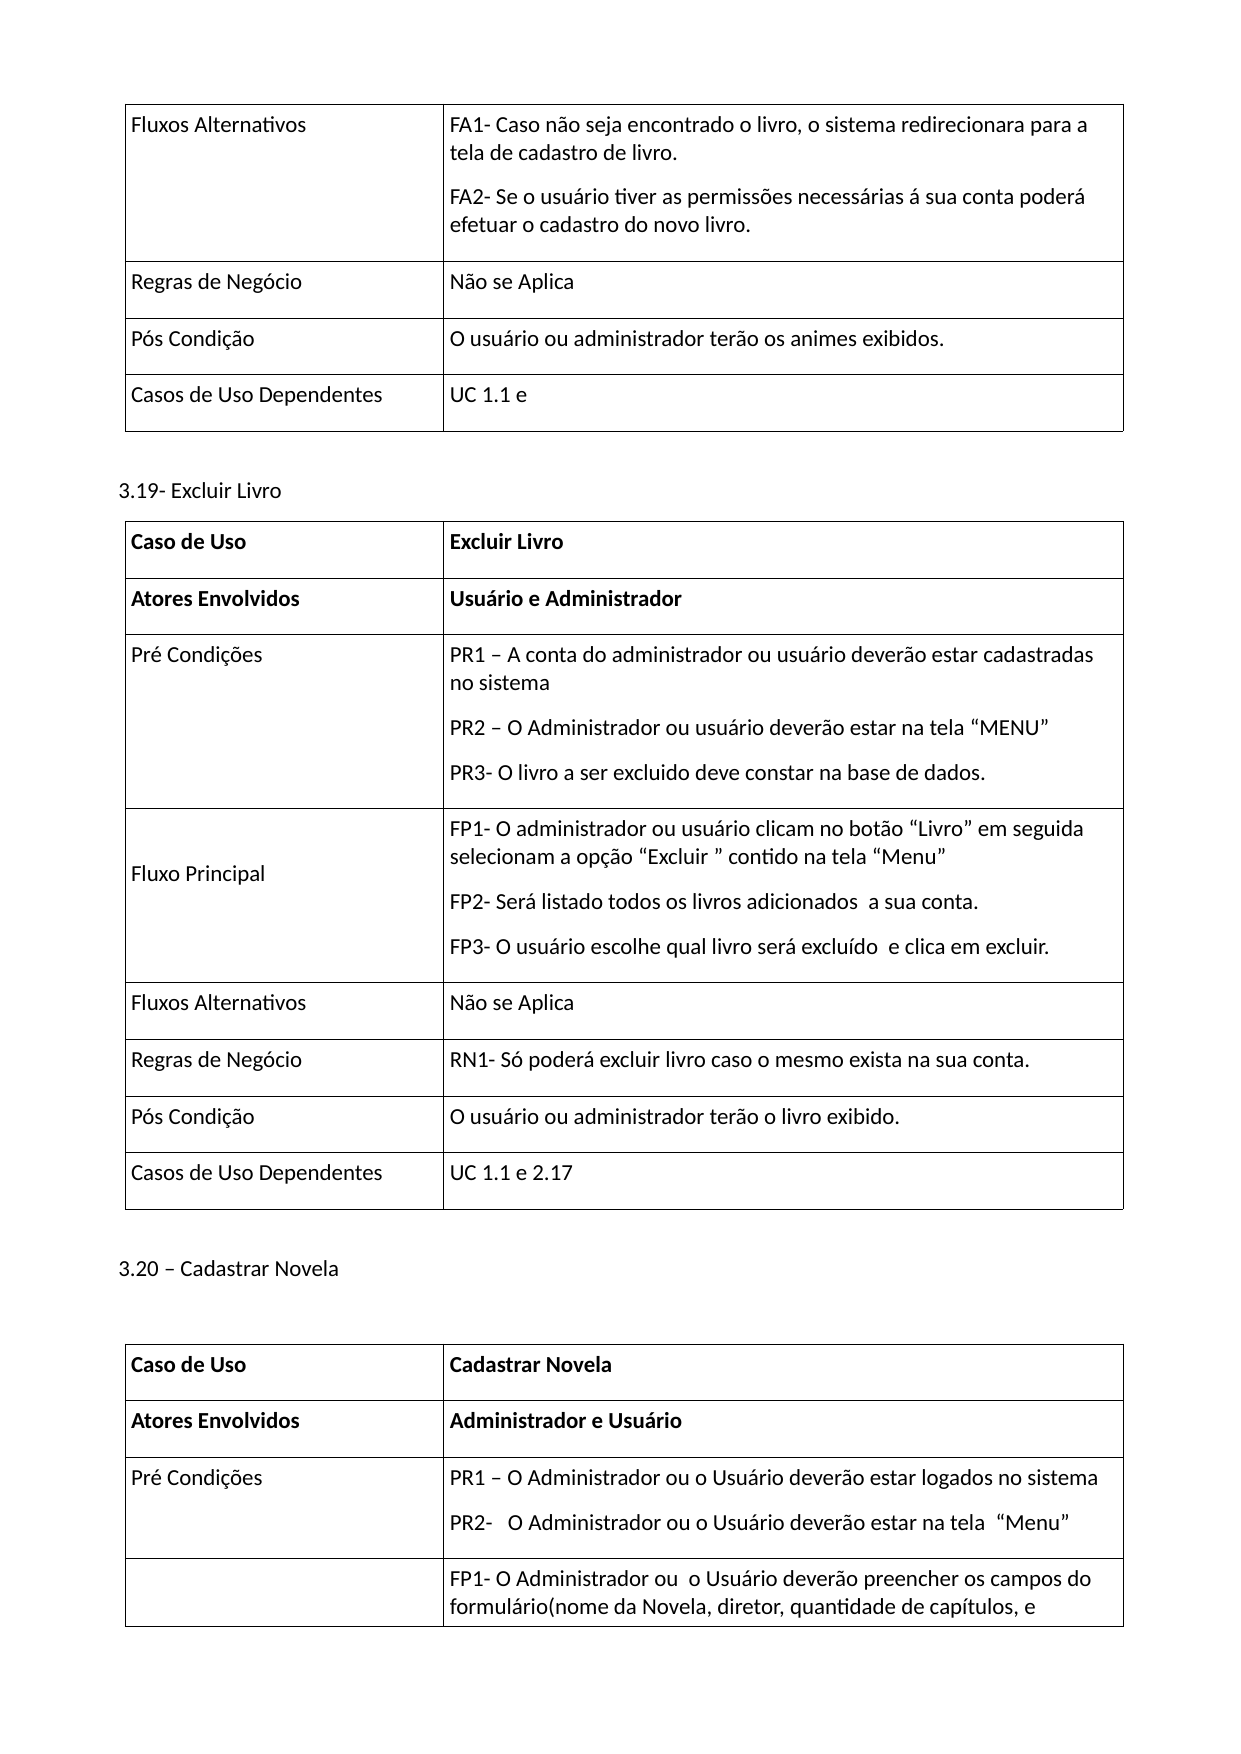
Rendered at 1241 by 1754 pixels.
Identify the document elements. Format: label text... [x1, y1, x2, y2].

table_cell O usuário ou administrador terão o livro exibido. [444, 1097, 1123, 1152]
text 3.19- Excluir Livro [118, 476, 1122, 504]
table_cell Pós Condição [126, 1097, 443, 1152]
table_cell Pós Condição [126, 319, 443, 374]
table_cell Fluxo Principal [126, 809, 443, 982]
table_header Cadastrar Novela [444, 1345, 1123, 1400]
table_cell Casos de Uso Dependentes [126, 375, 443, 431]
table_cell RN1- Só poderá excluir livro caso o mesmo exista na sua conta. [444, 1040, 1123, 1096]
table_cell Pré Condições [126, 635, 443, 808]
table_cell Não se Aplica [444, 262, 1123, 317]
table_cell Fluxos Alternativos [126, 983, 443, 1039]
table_header Caso de Uso [126, 522, 443, 577]
table_cell Fluxos Alternativos [126, 105, 443, 261]
table_cell UC 1.1 e 2.17 [444, 1153, 1123, 1209]
table_cell Regras de Negócio [126, 262, 443, 317]
table_cell Atores Envolvidos [126, 1401, 443, 1457]
table_cell O usuário ou administrador terão os animes exibidos. [444, 319, 1123, 374]
table_cell Regras de Negócio [126, 1040, 443, 1096]
table_cell FP1- O administrador ou usuário clicam no botão “Livro” em seguida selecionam a opção “Excluir ” contido na tela “Menu” FP2- Será listado todos os livros adicionados a sua conta. FP3- O usuário escolhe qual livro será excluído e clica em excluir. [444, 809, 1123, 982]
table_cell FA1- Caso não seja encontrado o livro, o sistema redirecionara para a tela de cadastro de livro. FA2- Se o usuário tiver as permissões necessárias á sua conta poderá efetuar o cadastro do novo livro. [444, 105, 1123, 261]
subtitle 3.20 – Cadastrar Novela [118, 1254, 1122, 1282]
table_cell Pré Condições [126, 1458, 443, 1558]
table_cell Atores Envolvidos [126, 579, 443, 634]
table_header Caso de Uso [126, 1345, 443, 1400]
table_cell PR1 – O Administrador ou o Usuário deverão estar logados no sistema PR2- O Administrador ou o Usuário deverão estar na tela “Menu” [444, 1458, 1123, 1558]
table_cell Usuário e Administrador [444, 579, 1123, 634]
table_cell PR1 – A conta do administrador ou usuário deverão estar cadastradas no sistema PR2 – O Administrador ou usuário deverão estar na tela “MENU” PR3- O livro a ser excluido deve constar na base de dados. [444, 635, 1123, 808]
table_cell Casos de Uso Dependentes [126, 1153, 443, 1209]
table_cell UC 1.1 e [444, 375, 1123, 431]
table_cell Não se Aplica [444, 983, 1123, 1039]
table_cell FP1- O Administrador ou o Usuário deverão preencher os campos do formulário(nome da Novela, diretor, quantidade de capítulos, e [444, 1559, 1123, 1626]
table_header Excluir Livro [444, 522, 1123, 577]
table_cell [126, 1559, 443, 1626]
table_cell Administrador e Usuário [444, 1401, 1123, 1457]
